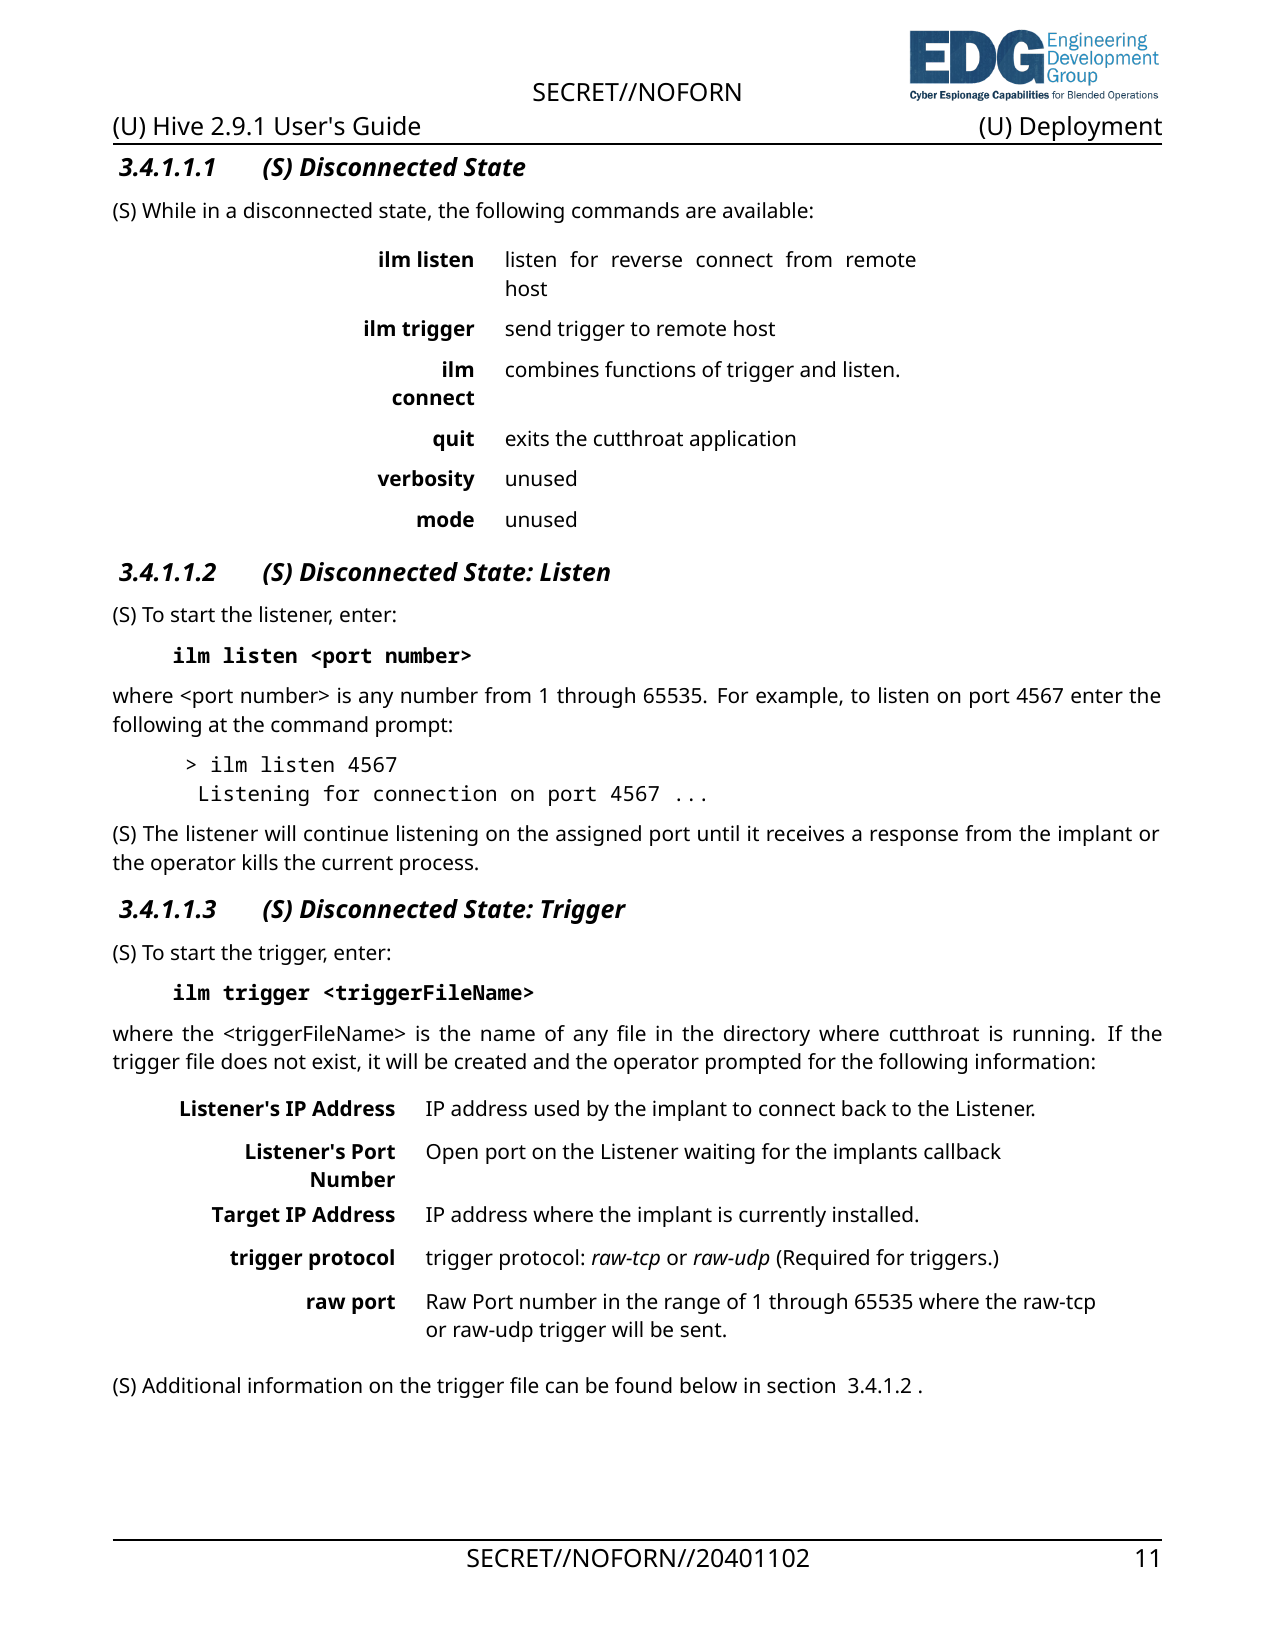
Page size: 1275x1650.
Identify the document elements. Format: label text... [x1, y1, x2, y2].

table_header ilm listen [343, 240, 489, 308]
text ilm trigger <triggerFileName> [142, 978, 1132, 1007]
text (S) To start the trigger, enter: [112, 938, 1162, 966]
picture [904, 27, 1163, 104]
table_cell quit [343, 418, 489, 458]
table_cell unused [490, 499, 932, 539]
table_cell mode [343, 499, 489, 539]
table_cell trigger protocol [154, 1241, 410, 1284]
table_cell Target IP Address [154, 1197, 410, 1241]
table_cell exits the cutthroat application [490, 418, 932, 458]
text > ilm listen 4567 [142, 750, 1132, 779]
text (S) To start the listener, enter: [112, 601, 1162, 629]
table_cell ilm trigger [343, 309, 489, 349]
table_cell IP address where the implant is currently installed. [410, 1197, 1121, 1241]
table_header IP address used by the implant to connect back to the Listener. [410, 1091, 1121, 1134]
table_header listen for reverse connect from remote host [490, 240, 932, 308]
text (S) Additional information on the trigger file can be found below in section 3.4.1.2. [112, 1371, 1162, 1399]
table_cell verbosity [343, 459, 489, 499]
table_cell unused [490, 459, 932, 499]
subtitle (S) Disconnected State [112, 150, 1162, 184]
table_cell raw port [154, 1284, 410, 1356]
text Listening for connection on port 4567 ... [142, 779, 1132, 807]
table_cell Open port on the Listener waiting for the implants callback [410, 1134, 1121, 1197]
table_cell ilm connect [343, 349, 489, 418]
text (S) The listener will continue listening on the assigned port until it receives a response from the implant or the operator kills the current process. [112, 819, 1162, 877]
table_cell combines functions of trigger and listen. [490, 349, 932, 418]
table_header Listener's IP Address [154, 1091, 410, 1134]
table_cell trigger protocol: raw-tcp or raw-udp (Required for triggers.) [410, 1241, 1121, 1284]
table_cell Raw Port number in the range of 1 through 65535 where the raw-tcp or raw-udp trigger will be sent. [410, 1284, 1121, 1356]
text where <port number> is any number from 1 through 65535. For example, to listen on port 4567 enter the following at the command prompt: [112, 681, 1162, 738]
text (S) While in a disconnected state, the following commands are available: [112, 196, 1162, 224]
subtitle (S) Disconnected State: Listen [112, 554, 1162, 588]
text where the <triggerFileName> is the name of any file in the directory where cutthroat is running. If the trigger file does not exist, it will be created and the operator prompted for the following information: [112, 1019, 1162, 1076]
text ilm listen <port number> [142, 641, 1132, 669]
subtitle (S) Disconnected State: Trigger [112, 892, 1162, 926]
table_cell send trigger to remote host [490, 309, 932, 349]
table_cell Listener's Port Number [154, 1134, 410, 1197]
